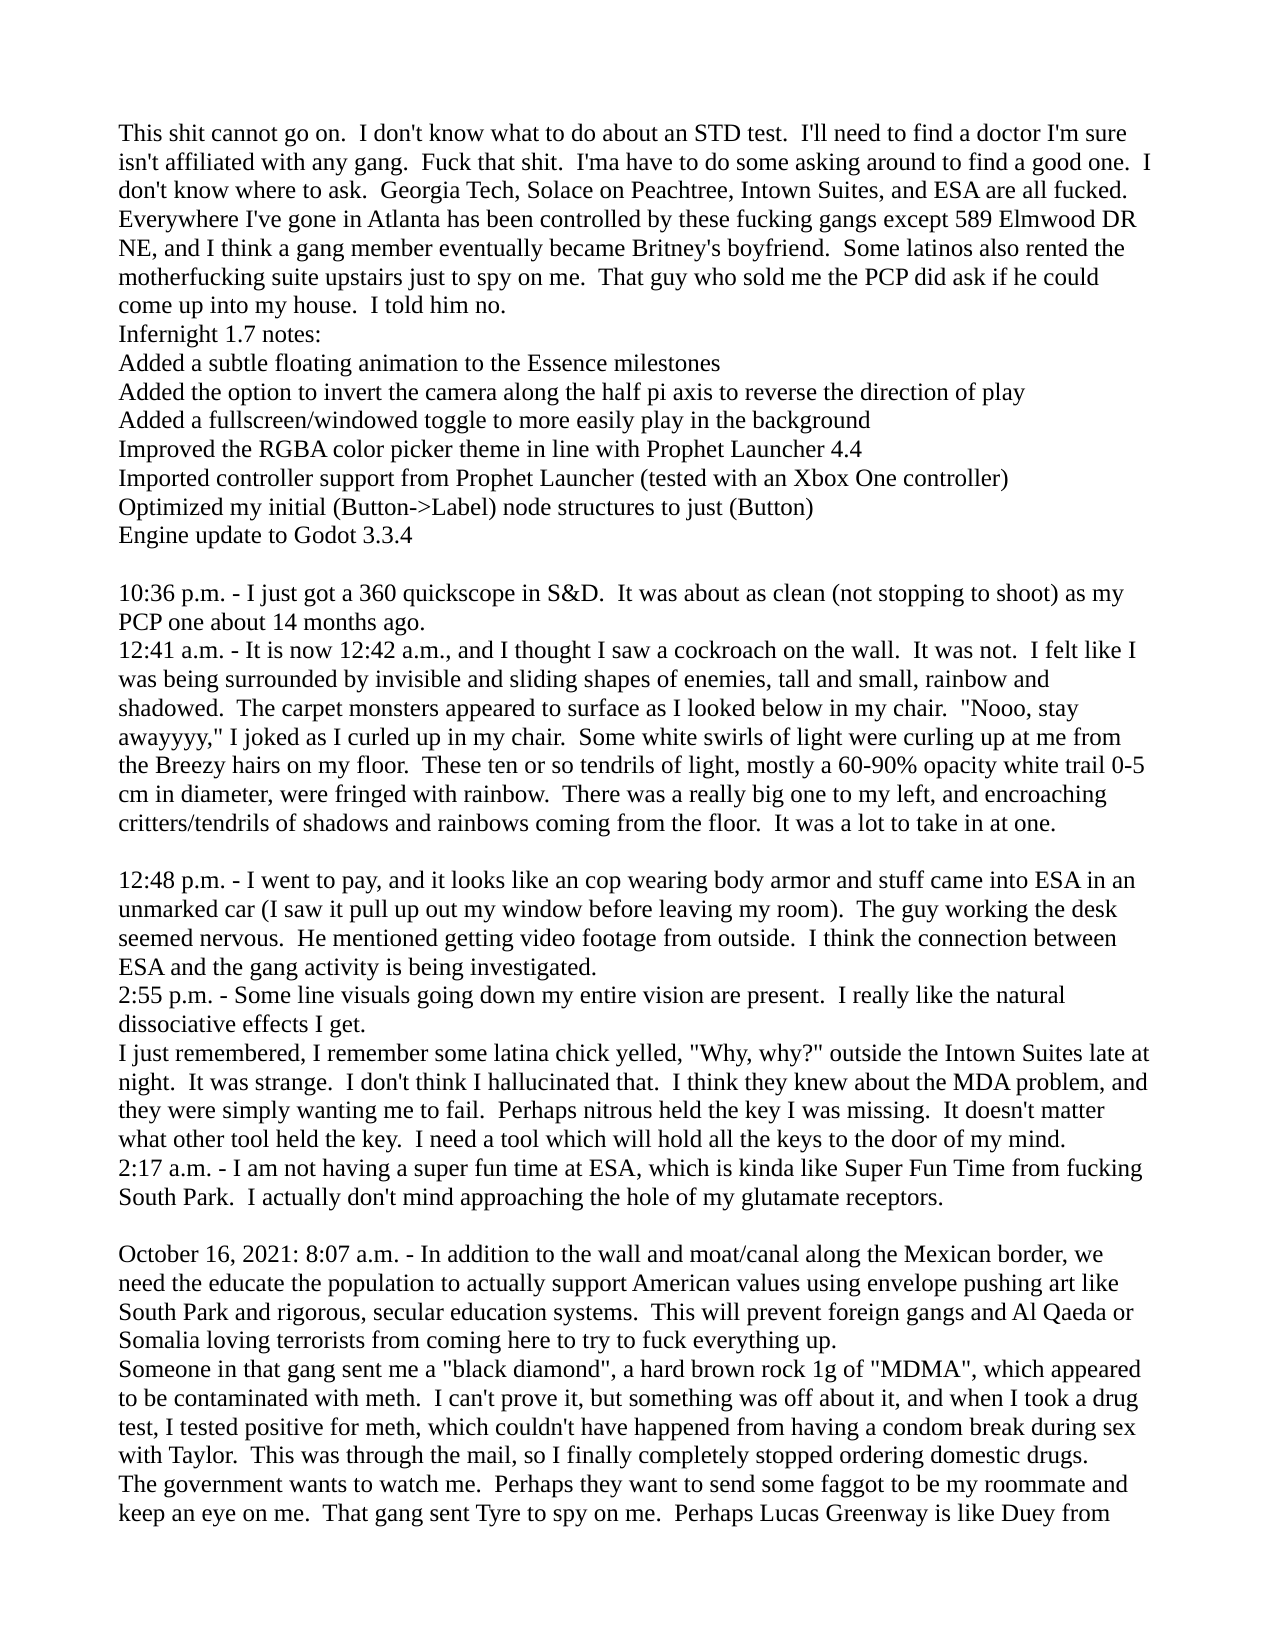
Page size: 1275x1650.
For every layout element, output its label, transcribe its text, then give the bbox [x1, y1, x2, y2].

text The government wants to watch me. Perhaps they want to send some faggot to be my roommate and keep an eye on me. That gang sent Tyre to spy on me. Perhaps Lucas Greenway is like Duey from [118, 1469, 1157, 1527]
text October 16, 2021: 8:07 a.m. - In addition to the wall and moat/canal along the Mexican border, we need the educate the population to actually support American values using envelope pushing art like South Park and rigorous, secular education systems. This will prevent foreign gangs and Al Qaeda or Somalia loving terrorists from coming here to try to fuck everything up. [118, 1239, 1157, 1354]
text 10:36 p.m. - I just got a 360 quickscope in S&D. It was about as clean (not stopping to shoot) as my PCP one about 14 months ago. [118, 578, 1157, 636]
text Added a subtle floating animation to the Essence milestones [118, 348, 1157, 377]
text Engine update to Godot 3.3.4 [118, 521, 1157, 549]
text 2:17 a.m. - I am not having a super fun time at ESA, which is kinda like Super Fun Time from fucking South Park. I actually don't mind approaching the hole of my glutamate receptors. [118, 1153, 1157, 1211]
text Improved the RGBA color picker theme in line with Prophet Launcher 4.4 [118, 434, 1157, 463]
text Infernight 1.7 notes: [118, 319, 1157, 348]
text Imported controller support from Prophet Launcher (tested with an Xbox One controller) [118, 463, 1157, 492]
text I just remembered, I remember some latina chick yelled, "Why, why?" outside the Intown Suites late at night. It was strange. I don't think I hallucinated that. I think they knew about the MDA problem, and they were simply wanting me to fail. Perhaps nitrous held the key I was missing. It doesn't matter what other tool held the key. I need a tool which will hold all the keys to the door of my mind. [118, 1038, 1157, 1153]
text Someone in that gang sent me a "black diamond", a hard brown rock 1g of "MDMA", which appeared to be contaminated with meth. I can't prove it, but something was off about it, and when I took a drug test, I tested positive for meth, which couldn't have happened from having a condom break during sex with Taylor. This was through the mail, so I finally completely stopped ordering domestic drugs. [118, 1354, 1157, 1469]
text This shit cannot go on. I don't know what to do about an STD test. I'll need to find a doctor I'm sure isn't affiliated with any gang. Fuck that shit. I'ma have to do some asking around to find a good one. I don't know where to ask. Georgia Tech, Solace on Peachtree, Intown Suites, and ESA are all fucked. Everywhere I've gone in Atlanta has been controlled by these fucking gangs except 589 Elmwood DR NE, and I think a gang member eventually became Britney's boyfriend. Some latinos also rented the motherfucking suite upstairs just to spy on me. That guy who sold me the PCP did ask if he could come up into my house. I told him no. [118, 118, 1157, 319]
text 12:48 p.m. - I went to pay, and it looks like an cop wearing body armor and stuff came into ESA in an unmarked car (I saw it pull up out my window before leaving my room). The guy working the desk seemed nervous. He mentioned getting video footage from outside. I think the connection between ESA and the gang activity is being investigated. [118, 866, 1157, 981]
text 12:41 a.m. - It is now 12:42 a.m., and I thought I saw a cockroach on the wall. It was not. I felt like I was being surrounded by invisible and sliding shapes of enemies, tall and small, rainbow and shadowed. The carpet monsters appeared to surface as I looked below in my chair. "Nooo, stay awayyyy," I joked as I curled up in my chair. Some white swirls of light were curling up at me from the Breezy hairs on my floor. These ten or so tendrils of light, mostly a 60-90% opacity white trail 0-5 cm in diameter, were fringed with rainbow. There was a really big one to my left, and encroaching critters/tendrils of shadows and rainbows coming from the floor. It was a lot to take in at one. [118, 636, 1157, 837]
text Added the option to invert the camera along the half pi axis to reverse the direction of play [118, 377, 1157, 406]
text Optimized my initial (Button->Label) node structures to just (Button) [118, 492, 1157, 521]
text Added a fullscreen/windowed toggle to more easily play in the background [118, 406, 1157, 434]
text 2:55 p.m. - Some line visuals going down my entire vision are present. I really like the natural dissociative effects I get. [118, 981, 1157, 1038]
